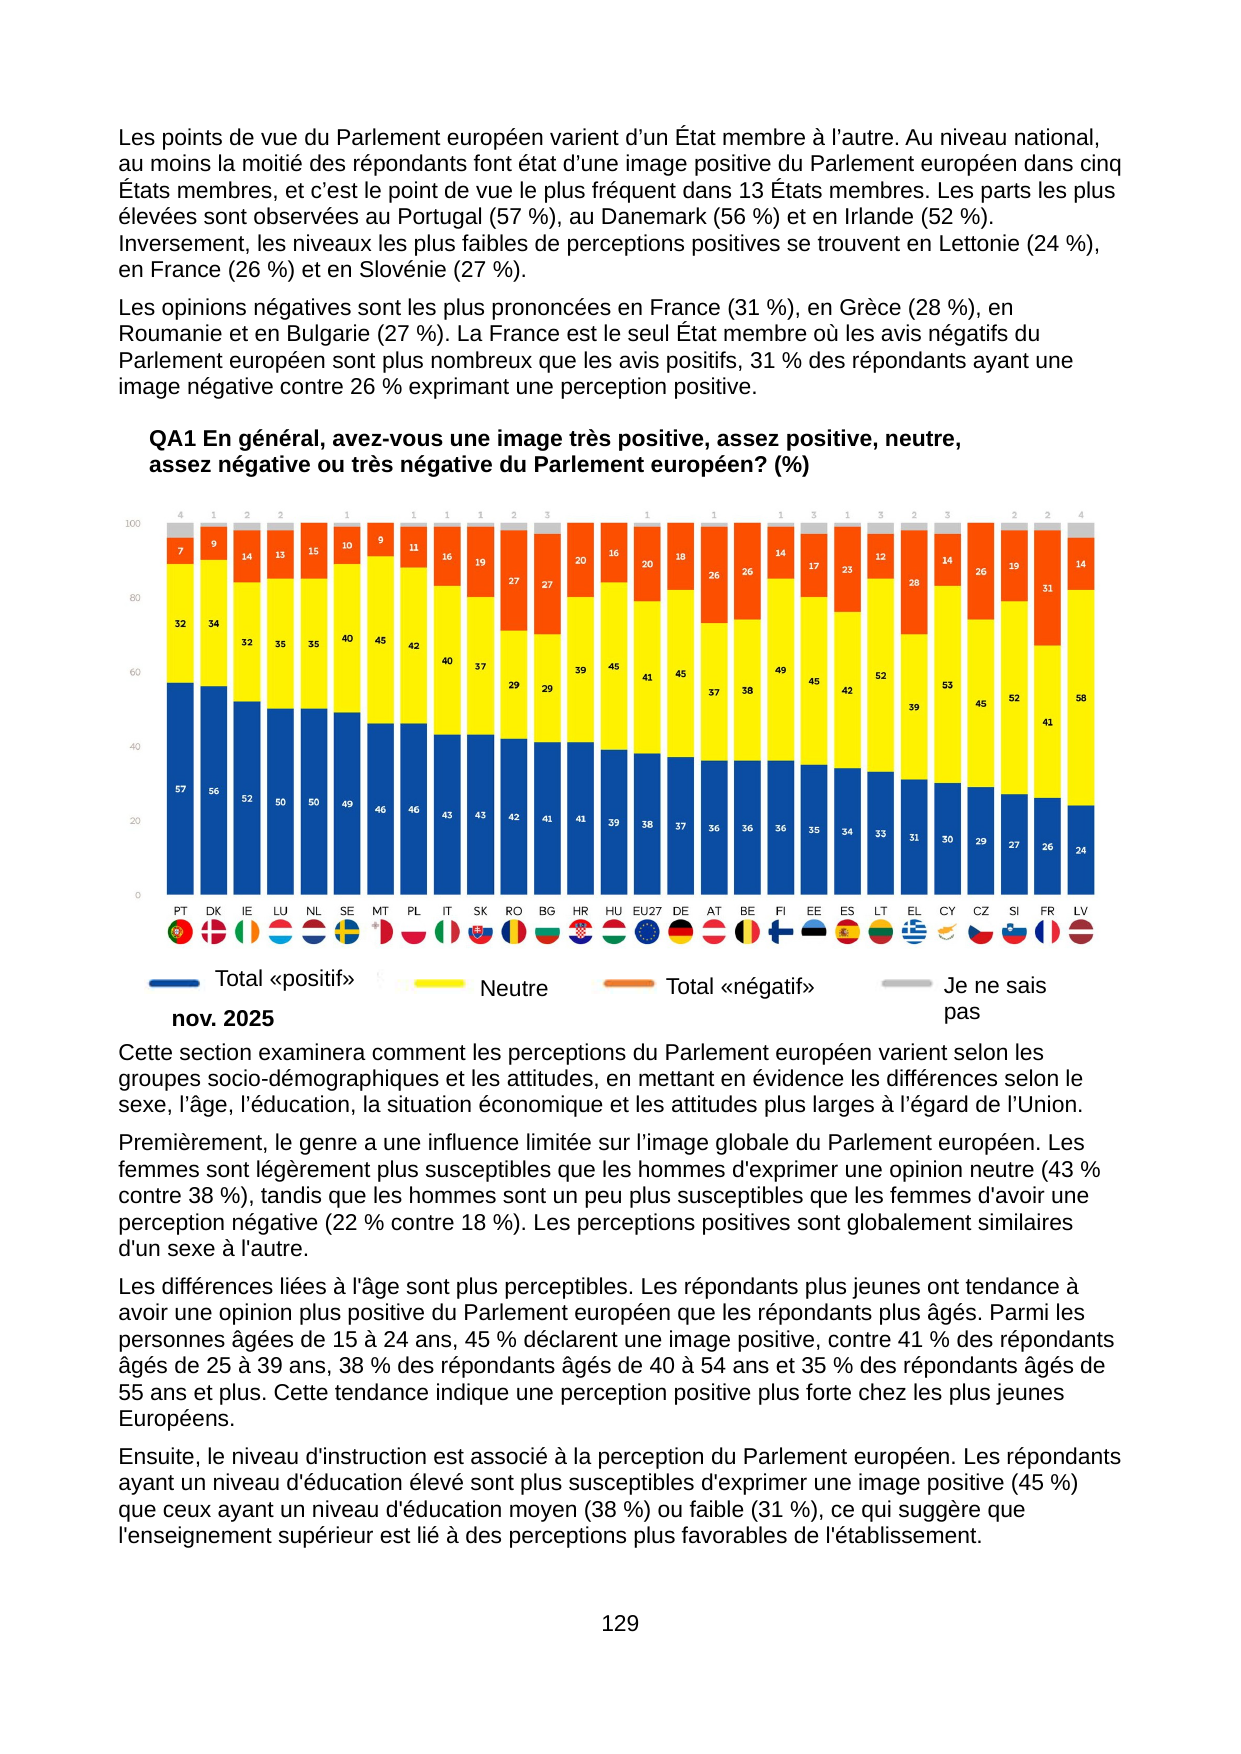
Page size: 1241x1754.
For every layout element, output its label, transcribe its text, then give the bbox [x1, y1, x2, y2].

picture [680, 983, 687, 993]
text Cette section examinera comment les perceptions du Parlement européen varient selon les groupes socio-démographiques et les attitudes, en mettant en évidence les différences selon le sexe, l’âge, l’éducation, la situation économique et les attitudes plus larges à l’égard de l’Union. [118, 411, 1122, 1117]
picture [761, 983, 767, 993]
picture [774, 988, 781, 994]
picture [144, 968, 945, 994]
picture [483, 984, 490, 994]
text Premièrement, le genre a une influence limitée sur l’image globale du Parlement européen. Les femmes sont légèrement plus susceptibles que les hommes d'exprimer une opinion neutre (43 % contre 38 %), tandis que les hommes sont un peu plus susceptibles que les femmes d'avoir une perception négative (22 % contre 18 %). Les perceptions positives sont globalement similaires d'un sexe à l'autre. [118, 1129, 1122, 1261]
text Les opinions négatives sont les plus prononcées en France (31 %), en Grèce (28 %), en Roumanie et en Bulgarie (27 %). La France est le seul État membre où les avis négatifs du Parlement européen sont plus nombreux que les avis positifs, 31 % des répondants ayant une image négative contre 26 % exprimant une perception positive. [118, 294, 1122, 399]
text Les différences liées à l'âge sont plus perceptibles. Les répondants plus jeunes ont tendance à avoir une opinion plus positive du Parlement européen que les répondants plus âgés. Parmi les personnes âgées de 15 à 24 ans, 45 % déclarent une image positive, contre 41 % des répondants âgés de 25 à 39 ans, 38 % des répondants âgés de 40 à 54 ans et 35 % des répondants âgés de 55 ans et plus. Cette tendance indique une perception positive plus forte chez les plus jeunes Européens. [118, 1273, 1122, 1431]
picture [118, 500, 1101, 949]
text Les points de vue du Parlement européen varient d’un État membre à l’autre. Au niveau national, au moins la moitié des répondants font état d’une image positive du Parlement européen dans cinq États membres, et c’est le point de vue le plus fréquent dans 13 États membres. Les parts les plus élevées sont observées au Portugal (57 %), au Danemark (56 %) et en Irlande (52 %). Inversement, les niveaux les plus faibles de perceptions positives se trouvent en Lettonie (24 %), en France (26 %) et en Slovénie (27 %). [118, 124, 1122, 282]
picture [699, 988, 706, 994]
text Ensuite, le niveau d'instruction est associé à la perception du Parlement européen. Les répondants ayant un niveau d'éducation élevé sont plus susceptibles d'exprimer une image positive (45 %) que ceux ayant un niveau d'éducation moyen (38 %) ou faible (31 %), ce qui suggère que l'enseignement supérieur est lié à des perceptions plus favorables de l'établissement. [118, 1443, 1122, 1548]
